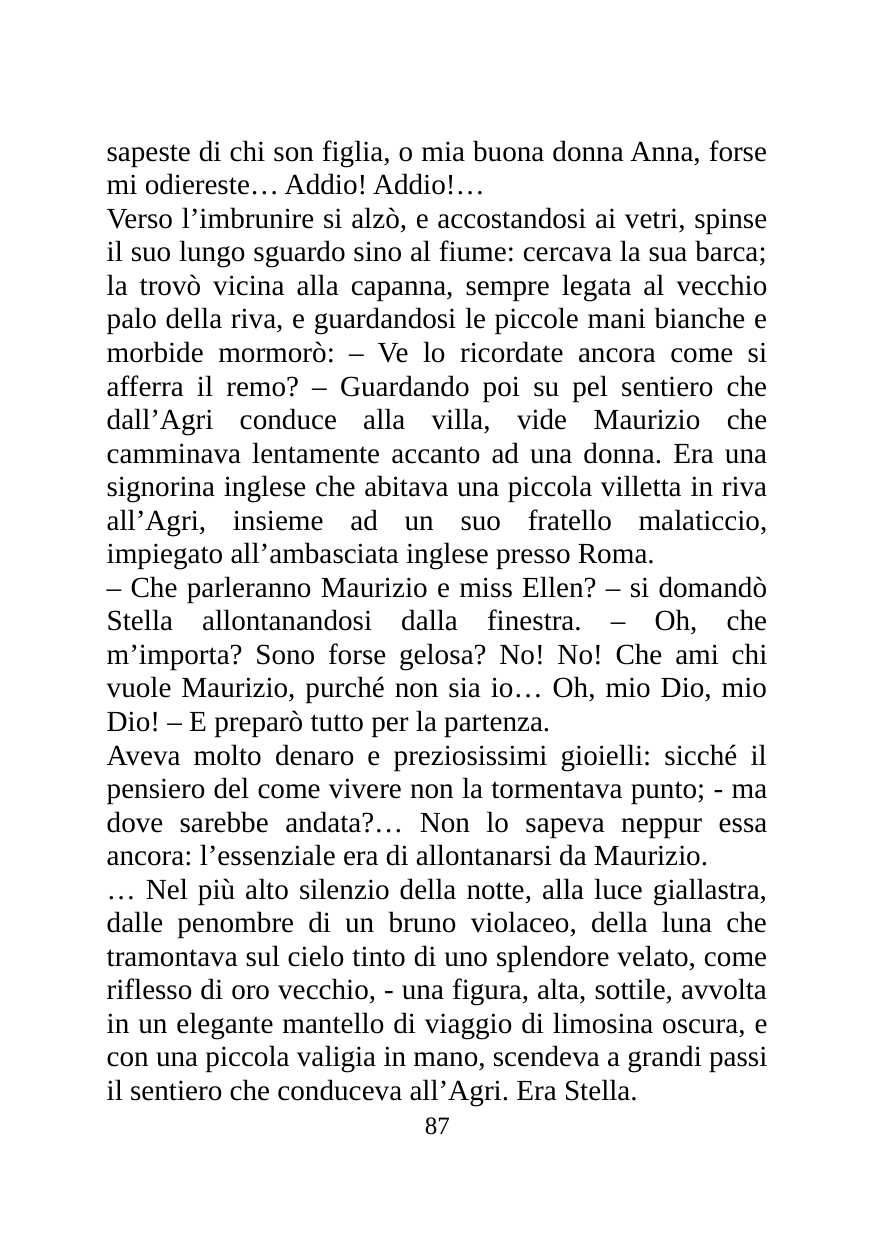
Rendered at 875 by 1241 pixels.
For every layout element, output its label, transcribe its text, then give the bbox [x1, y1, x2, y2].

text sapeste di chi son figlia, o mia buona donna Anna, forse mi odiereste… Addio! Addio!… [106, 134, 768, 201]
text – Che parleranno Maurizio e miss Ellen? – si domandò Stella allontanandosi dalla finestra. – Oh, che m’importa? Sono forse gelosa? No! No! Che ami chi vuole Maurizio, purché non sia io… Oh, mio Dio, mio Dio! – E preparò tutto per la partenza. [106, 570, 768, 738]
text Verso l’imbrunire si alzò, e accostandosi ai vetri, spinse il suo lungo sguardo sino al fiume: cercava la sua barca; la trovò vicina alla capanna, sempre legata al vecchio palo della riva, e guardandosi le piccole mani bianche e morbide mormorò: – Ve lo ricordate ancora come si afferra il remo? – Guardando poi su pel sentiero che dall’Agri conduce alla villa, vide Maurizio che camminava lentamente accanto ad una donna. Era una signorina inglese che abitava una piccola villetta in riva all’Agri, insieme ad un suo fratello malaticcio, impiegato all’ambasciata inglese presso Roma. [106, 201, 768, 570]
text Aveva molto denaro e preziosissimi gioielli: sicché il pensiero del come vivere non la tormentava punto; - ma dove sarebbe andata?… Non lo sapeva neppur essa ancora: l’essenziale era di allontanarsi da Maurizio. [106, 738, 768, 872]
text … Nel più alto silenzio della notte, alla luce giallastra, dalle penombre di un bruno violaceo, della luna che tramontava sul cielo tinto di uno splendore velato, come riflesso di oro vecchio, - una figura, alta, sottile, avvolta in un elegante mantello di viaggio di limosina oscura, e con una piccola valigia in mano, scendeva a grandi passi il sentiero che conduceva all’Agri. Era Stella. [106, 872, 768, 1107]
